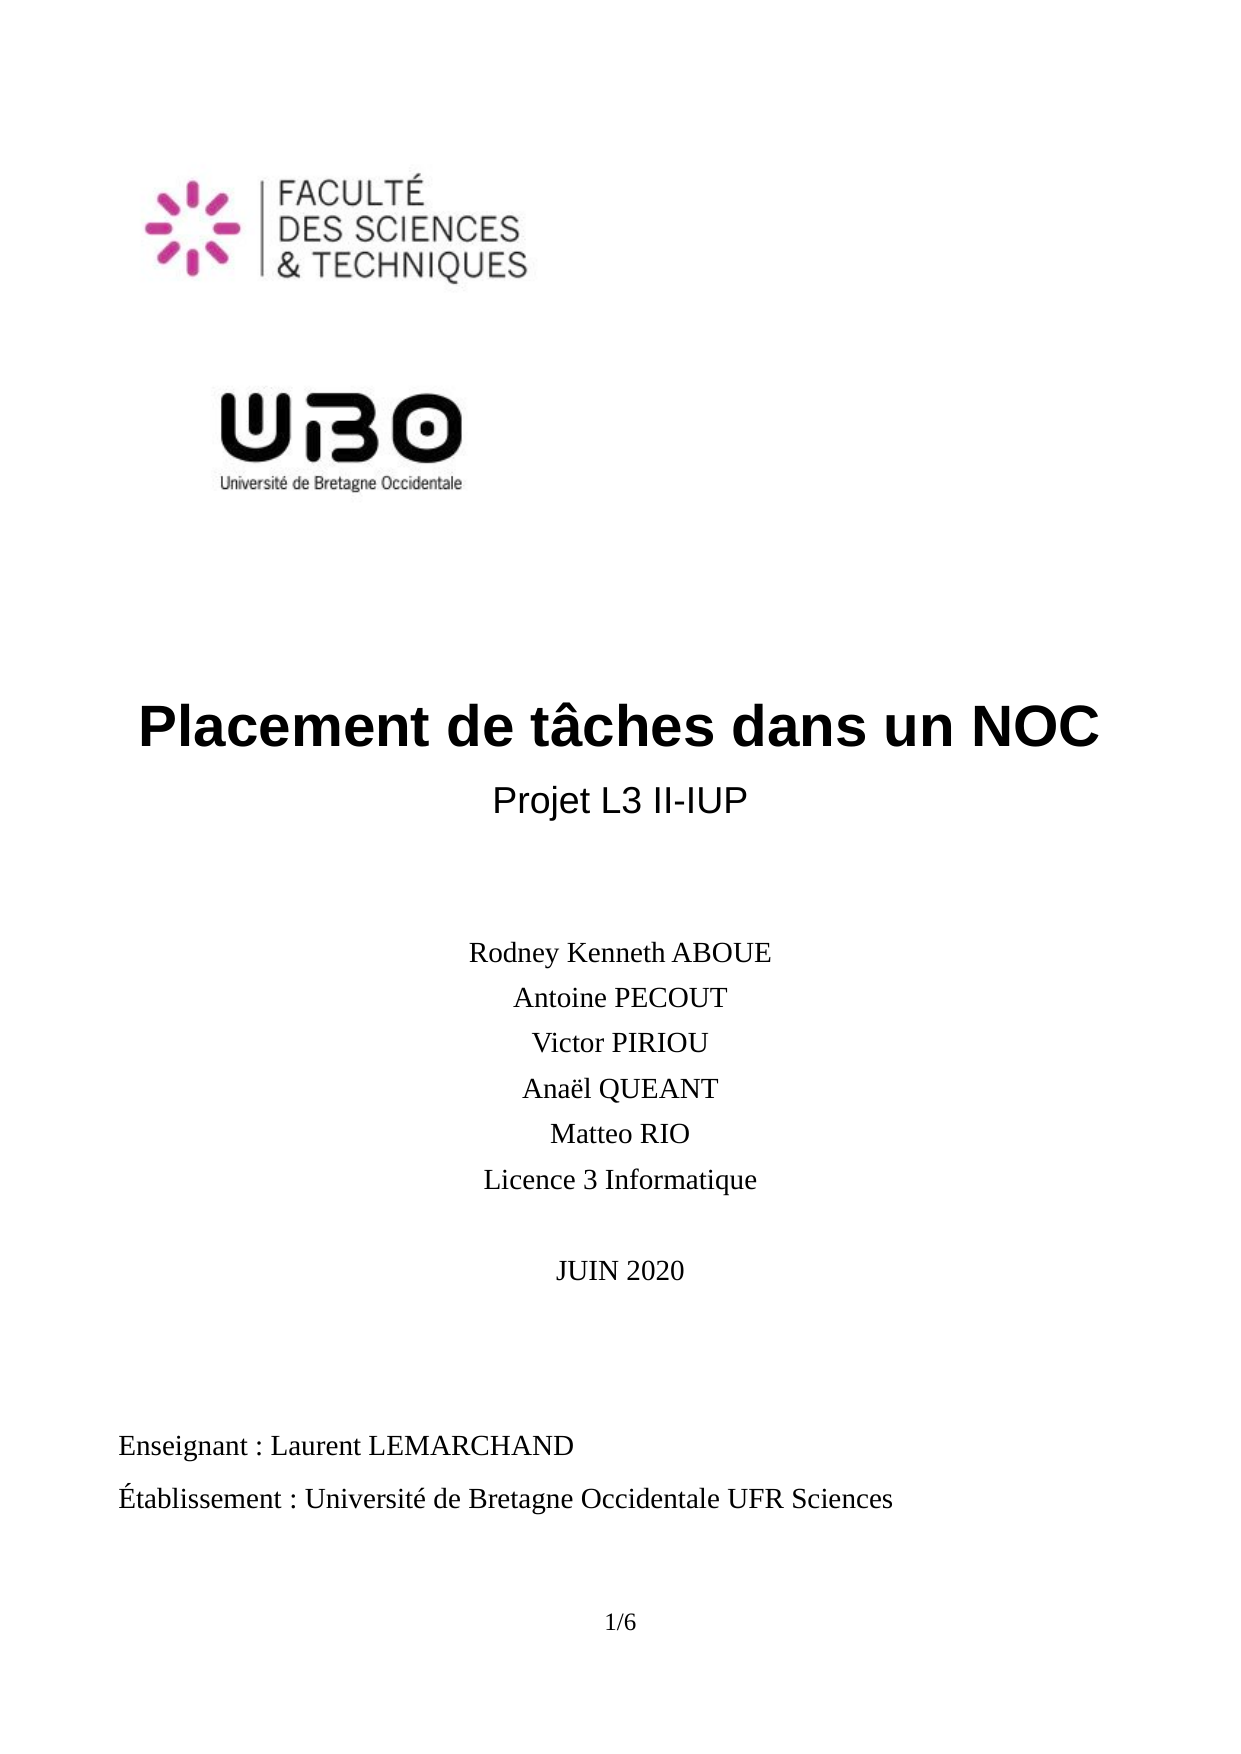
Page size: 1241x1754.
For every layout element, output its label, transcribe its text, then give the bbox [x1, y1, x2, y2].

title Placement de tâches dans un NOC [118, 692, 1122, 759]
subtitle Projet L3 II-IUP [118, 778, 1122, 821]
text Matteo RIO [118, 1116, 1122, 1150]
text Antoine PECOUT [118, 980, 1122, 1014]
text Victor PIRIOU [118, 1026, 1122, 1059]
picture [118, 118, 555, 555]
text JUIN 2020 [118, 1253, 1122, 1286]
text Licence 3 Informatique [118, 1162, 1122, 1195]
text Enseignant : Laurent LEMARCHAND [118, 1428, 1122, 1462]
text Établissement : Université de Bretagne Occidentale UFR Sciences [118, 1482, 1122, 1515]
text Rodney Kenneth ABOUE [118, 935, 1122, 968]
text Anaël QUEANT [118, 1071, 1122, 1104]
